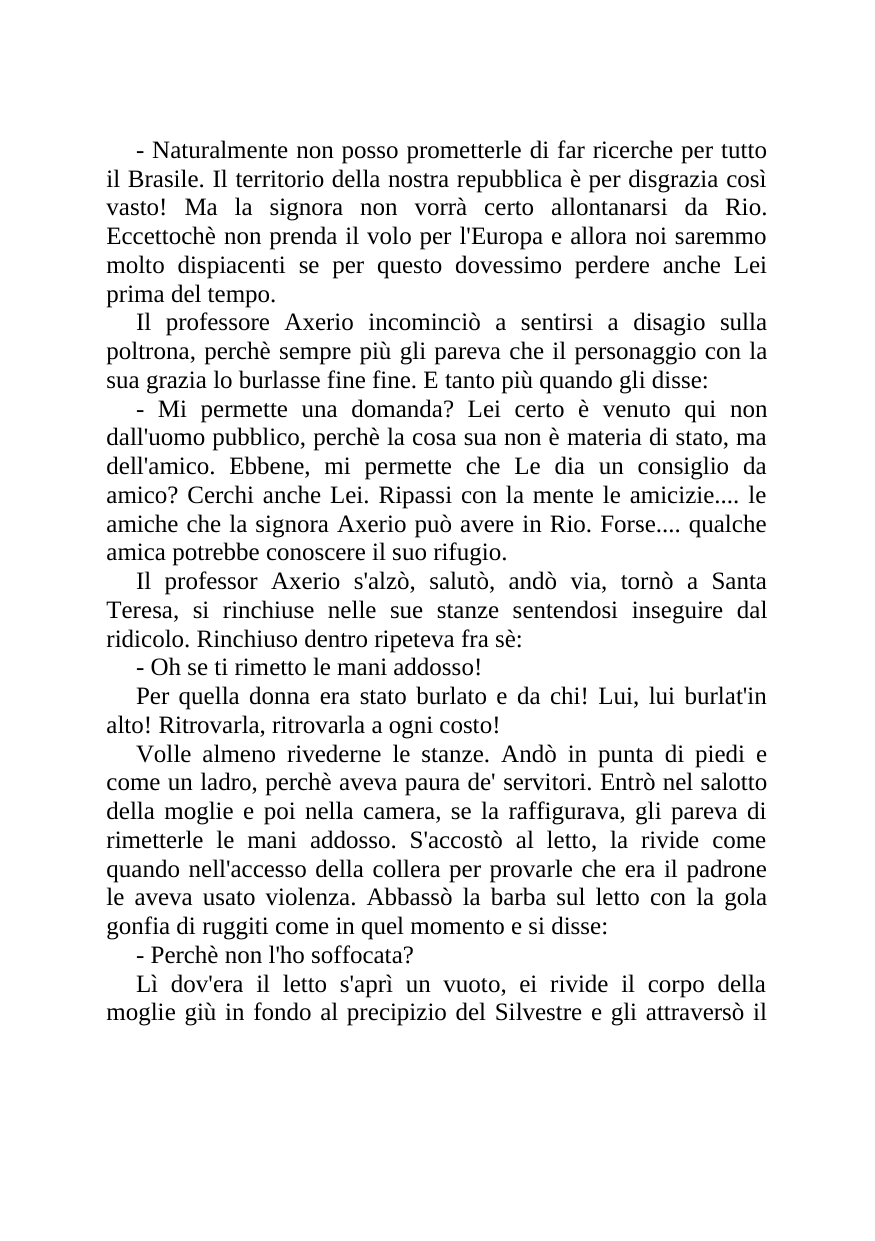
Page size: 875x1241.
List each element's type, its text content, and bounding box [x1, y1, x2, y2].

text - Mi permette una domanda? Lei certo è venuto qui non dall'uomo pubblico, perchè la cosa sua non è materia di stato, ma dell'amico. Ebbene, mi permette che Le dia un consiglio da amico? Cerchi anche Lei. Ripassi con la mente le amicizie.... le amiche che la signora Axerio può avere in Rio. Forse.... qualche amica potrebbe conoscere il suo rifugio. [106, 394, 768, 566]
text - Oh se ti rimetto le mani addosso! [106, 652, 768, 681]
text - Naturalmente non posso prometterle di far ricerche per tutto il Brasile. Il territorio della nostra repubblica è per disgrazia così vasto! Ma la signora non vorrà certo allontanarsi da Rio. Eccettochè non prenda il volo per l'Europa e allora noi saremmo molto dispiacenti se per questo dovessimo perdere anche Lei prima del tempo. [106, 135, 768, 307]
text Il professor Axerio s'alzò, salutò, andò via, tornò a Santa Teresa, si rinchiuse nelle sue stanze sentendosi inseguire dal ridicolo. Rinchiuso dentro ripeteva fra sè: [106, 566, 768, 652]
text Volle almeno rivederne le stanze. Andò in punta di piedi e come un ladro, perchè aveva paura de' servitori. Entrò nel salotto della moglie e poi nella camera, se la raffigurava, gli pareva di rimetterle le mani addosso. S'accostò al letto, la rivide come quando nell'accesso della collera per provarle che era il padrone le aveva usato violenza. Abbassò la barba sul letto con la gola gonfia di ruggiti come in quel momento e si disse: [106, 739, 768, 940]
text Il professore Axerio incominciò a sentirsi a disagio sulla poltrona, perchè sempre più gli pareva che il personaggio con la sua grazia lo burlasse fine fine. E tanto più quando gli disse: [106, 307, 768, 394]
text Lì dov'era il letto s'aprì un vuoto, ei rivide il corpo della moglie giù in fondo al precipizio del Silvestre e gli attraversò il [106, 969, 768, 1026]
text Per quella donna era stato burlato e da chi! Lui, lui burlat'in alto! Ritrovarla, ritrovarla a ogni costo! [106, 681, 768, 739]
text - Perchè non l'ho soffocata? [106, 940, 768, 969]
